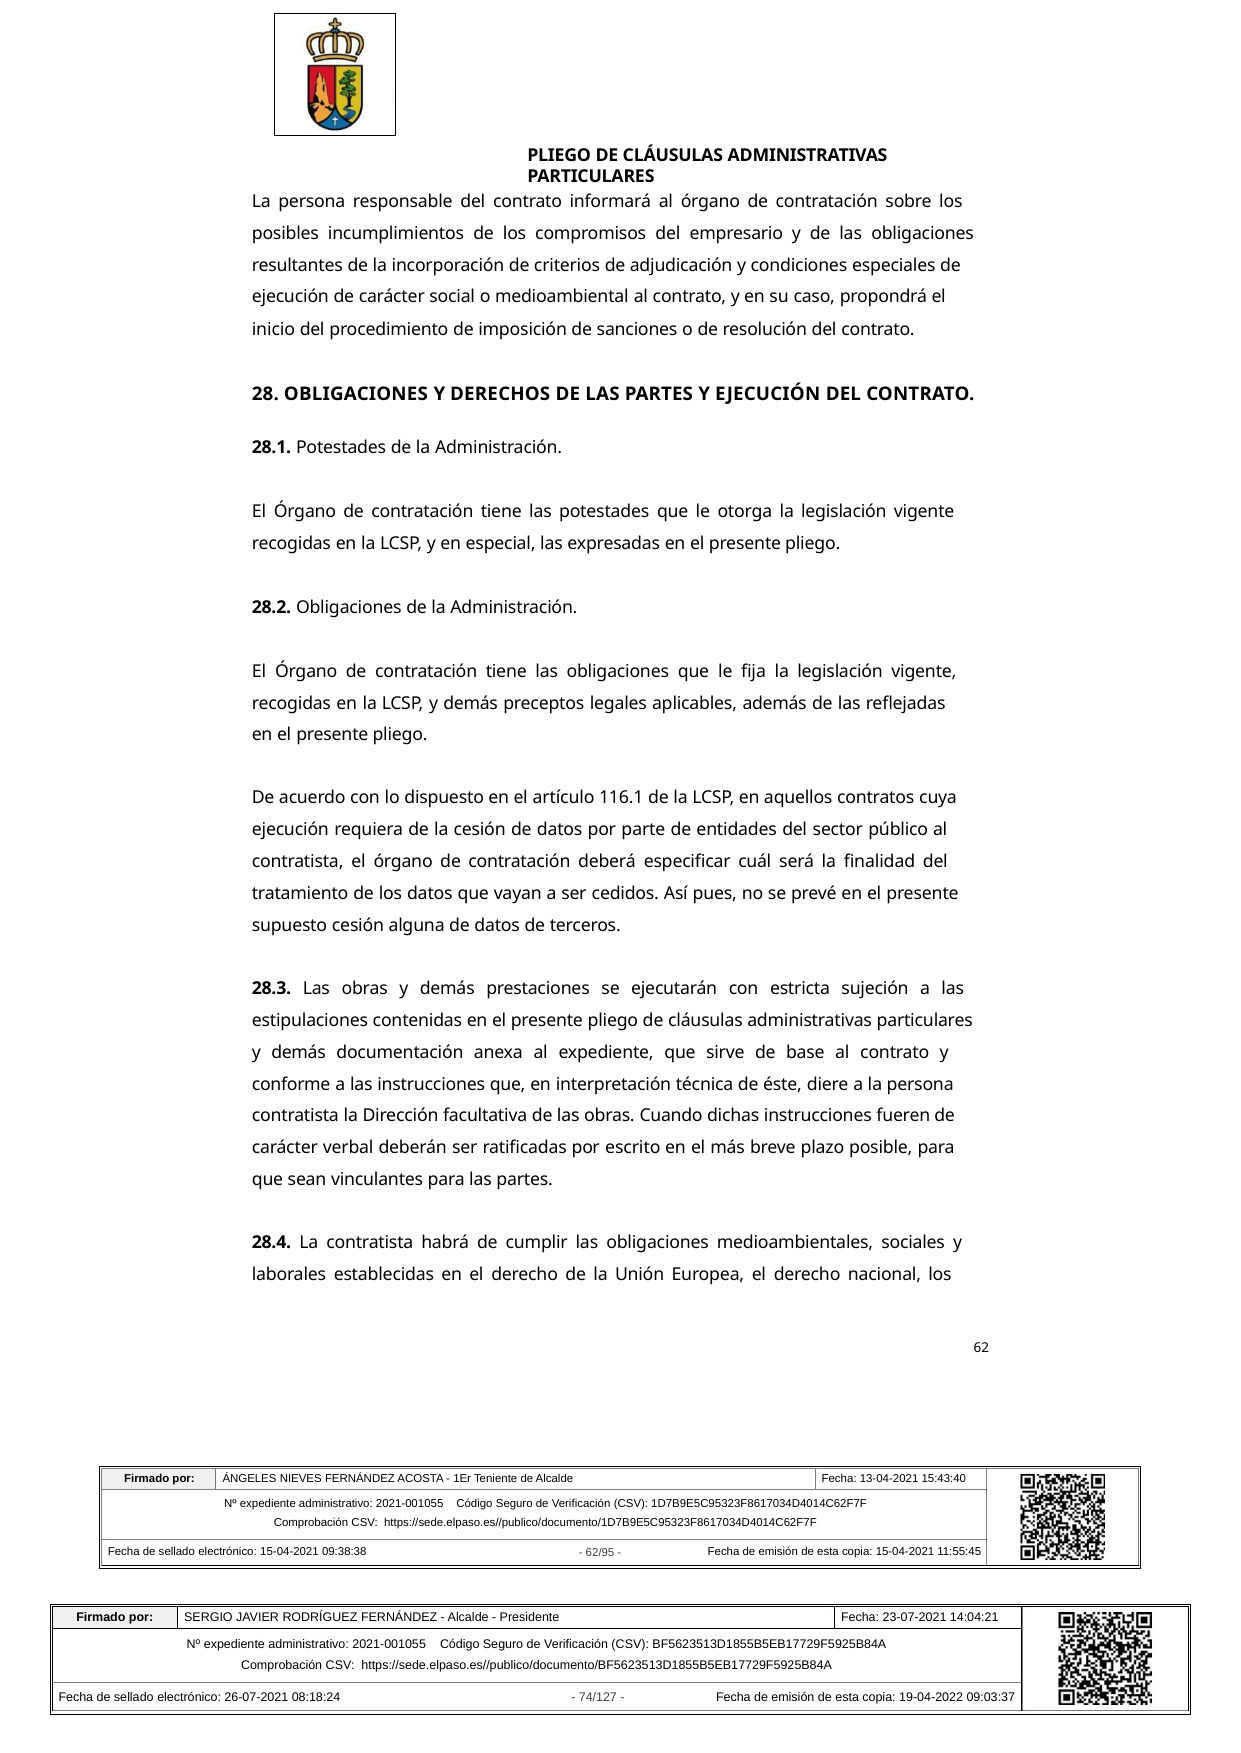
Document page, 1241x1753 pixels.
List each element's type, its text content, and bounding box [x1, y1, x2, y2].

text De acuerdo con lo dispuesto en el artículo 116.1 de la LCSP, en aquellos contratos cuya [252, 788, 1013, 808]
text El Órgano de contratación tiene las potestades que le otorga la legislación vigente [252, 501, 1013, 522]
text Nº expediente administrativo: 2021-001055 Código Seguro de Verificación (CSV): 1D7B9E5C95323F8617034D4014C62F7F [224, 1498, 889, 1511]
text 8.2. Obligaciones de la Administración. [261, 597, 614, 618]
picture [100, 1467, 1140, 1568]
text carácter verbal deberán ser ratificadas por escrito en el más breve plazo posible, para [252, 1137, 1013, 1158]
text conforme a las instrucciones que, en interpretación técnica de éste, diere a la persona [252, 1074, 1013, 1094]
text SERGIO JAVIER RODRÍGUEZ FERNÁNDEZ - Alcalde - Presidente [184, 1610, 586, 1624]
text 2 [252, 978, 261, 992]
text estipulaciones contenidas en el presente pliego de cláusulas administrativas particulares [252, 1010, 1013, 1031]
picture [275, 14, 395, 135]
text ejecución de carácter social o medioambiental al contrato, y en su caso, propondrá el [252, 287, 1013, 307]
text - 74/127 - [571, 1691, 643, 1705]
text ejecución requiera de la cesión de datos por parte de entidades del sector público al [252, 819, 1013, 840]
picture [51, 1605, 1190, 1714]
text 8.1. Potestades de la Administración. [261, 437, 596, 458]
text Nº expediente administrativo: 2021-001055 Código Seguro de Verificación (CSV): BF5623513D1855B5EB17729F5925B84A [186, 1638, 912, 1652]
text 2 [252, 602, 257, 610]
text Fecha: 13-04-2021 15:43:40 [821, 1473, 987, 1485]
text posibles incumplimientos de los compromisos del empresario y de las obligaciones [252, 223, 1013, 243]
text 2 [252, 442, 257, 450]
text contratista, el órgano de contratación deberá especificar cuál será la finalidad del [252, 851, 1013, 872]
text - 62/95 - [578, 1546, 638, 1559]
text 2 [252, 983, 257, 991]
text 2 [252, 1232, 261, 1246]
text 8.3. Las obras y demás prestaciones se ejecutarán con estricta sujeción a las [261, 978, 1013, 999]
text El Órgano de contratación tiene las obligaciones que le fija la legislación vigente, [252, 661, 1013, 681]
text PLIEGO DE CLÁUSULAS ADMINISTRATIVAS PARTICULARES [527, 145, 1013, 187]
text 2 [252, 613, 261, 618]
text laborales establecidas en el derecho de la Unión Europea, el derecho nacional, los [252, 1264, 1013, 1285]
text 2 [252, 994, 261, 999]
text 2 [252, 597, 261, 611]
text Fecha de sellado electrónico: 26-07-2021 08:18:24 [58, 1690, 365, 1704]
text supuesto cesión alguna de datos de terceros. [252, 915, 1013, 935]
text Fecha de sellado electrónico: 15-04-2021 09:38:38 [108, 1546, 390, 1558]
text Fecha de emisión de esta copia: 15-04-2021 11:55:45 [707, 1546, 1006, 1558]
text 2 [252, 437, 261, 451]
text recogidas en la LCSP, y demás preceptos legales aplicables, además de las reflejadas [252, 693, 1013, 713]
text Fecha: 23-07-2021 14:04:21 [841, 1610, 1022, 1624]
text Fecha de emisión de esta copia: 19-04-2022 09:03:37 [716, 1690, 1040, 1704]
text Comprobación CSV: https://sede.elpaso.es//publico/documento/1D7B9E5C95323F8617034D4014C62F7F [273, 1517, 889, 1529]
text recogidas en la LCSP, y en especial, las expresadas en el presente pliego. [252, 533, 1013, 554]
text 8. OBLIGACIONES Y DERECHOS DE LAS PARTES Y EJECUCIÓN DEL CONTRATO. [262, 381, 984, 405]
text Comprobación CSV: https://sede.elpaso.es//publico/documento/BF5623513D1855B5EB17729F5925B84A [241, 1658, 912, 1672]
text y demás documentación anexa al expediente, que sirve de base al contrato y [252, 1042, 1013, 1062]
text resultantes de la incorporación de criterios de adjudicación y condiciones especiales de [252, 255, 1013, 275]
text en el presente pliego. [252, 724, 1013, 745]
text 2 [252, 1237, 257, 1245]
text 2 [252, 389, 258, 397]
text contratista la Dirección facultativa de las obras. Cuando dichas instrucciones fueren de [252, 1106, 1013, 1126]
text ÁNGELES NIEVES FERNÁNDEZ ACOSTA - 1Er Teniente de Alcalde [222, 1473, 601, 1485]
text La persona responsable del contrato informará al órgano de contratación sobre los [252, 191, 1013, 212]
text 2 [252, 1248, 261, 1253]
text 2 [252, 453, 261, 458]
text tratamiento de los datos que vayan a ser cedidos. Así pues, no se prevé en el presente [252, 883, 1013, 904]
text inicio del procedimiento de imposición de sanciones o de resolución del contrato. [252, 318, 1013, 339]
text que sean vinculantes para las partes. [252, 1169, 1013, 1190]
text 2 [252, 381, 262, 405]
text 62 [973, 1339, 1009, 1356]
text Firmado por: [124, 1473, 211, 1485]
text 8.4. La contratista habrá de cumplir las obligaciones medioambientales, sociales y [261, 1232, 1013, 1253]
text Firmado por: [76, 1610, 172, 1624]
